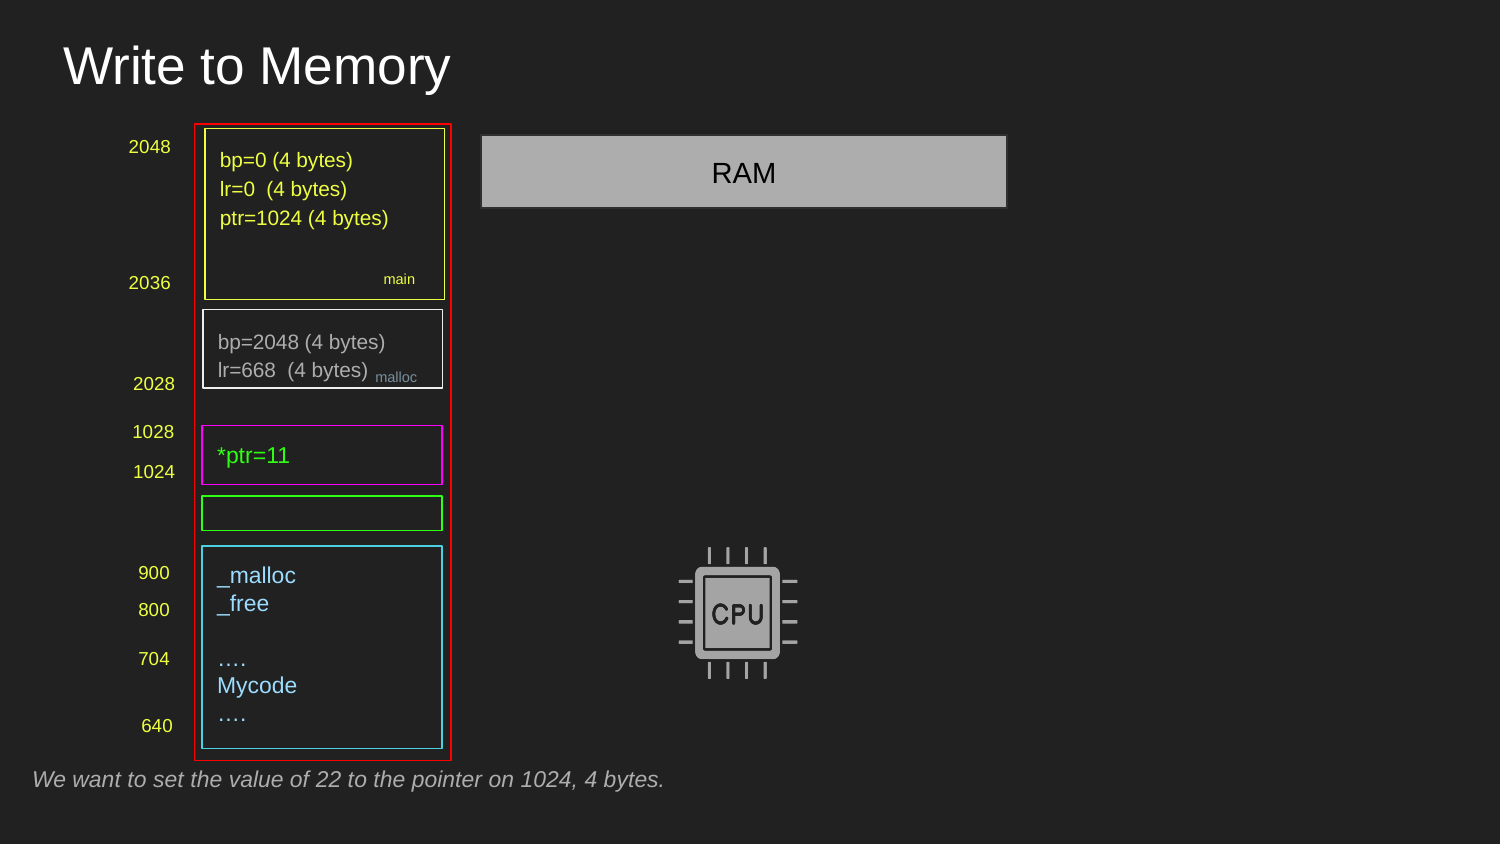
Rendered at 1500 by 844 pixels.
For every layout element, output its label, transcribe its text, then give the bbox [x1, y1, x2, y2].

title Write to Memory [48, 17, 776, 112]
text_box *ptr=11 [243, 425, 442, 485]
text_box 2028 [118, 357, 244, 402]
text_box RAM [481, 135, 1007, 208]
text_box 2048 [113, 119, 239, 164]
picture [672, 545, 802, 686]
text_box 900 [123, 545, 202, 582]
text_box malloc [360, 352, 447, 397]
text_box bp=0 (4 bytes) lr=0 (4 bytes) ptr=1024 (4 bytes) [204, 128, 445, 300]
text_box 2036 [113, 255, 239, 300]
text_box 1024 [118, 444, 244, 490]
text_box main [368, 255, 438, 300]
text_box 1028 [117, 404, 243, 450]
text_box 640 [126, 698, 202, 744]
text_box We want to set the value of 22 to the pointer on 1024, 4 bytes. [17, 749, 1193, 829]
text_box 800 [123, 582, 202, 631]
text_box bp=2048 (4 bytes) lr=668 (4 bytes) [202, 309, 443, 388]
text_box _malloc _free …. Mycode …. [202, 545, 442, 749]
text_box 704 [123, 631, 203, 691]
